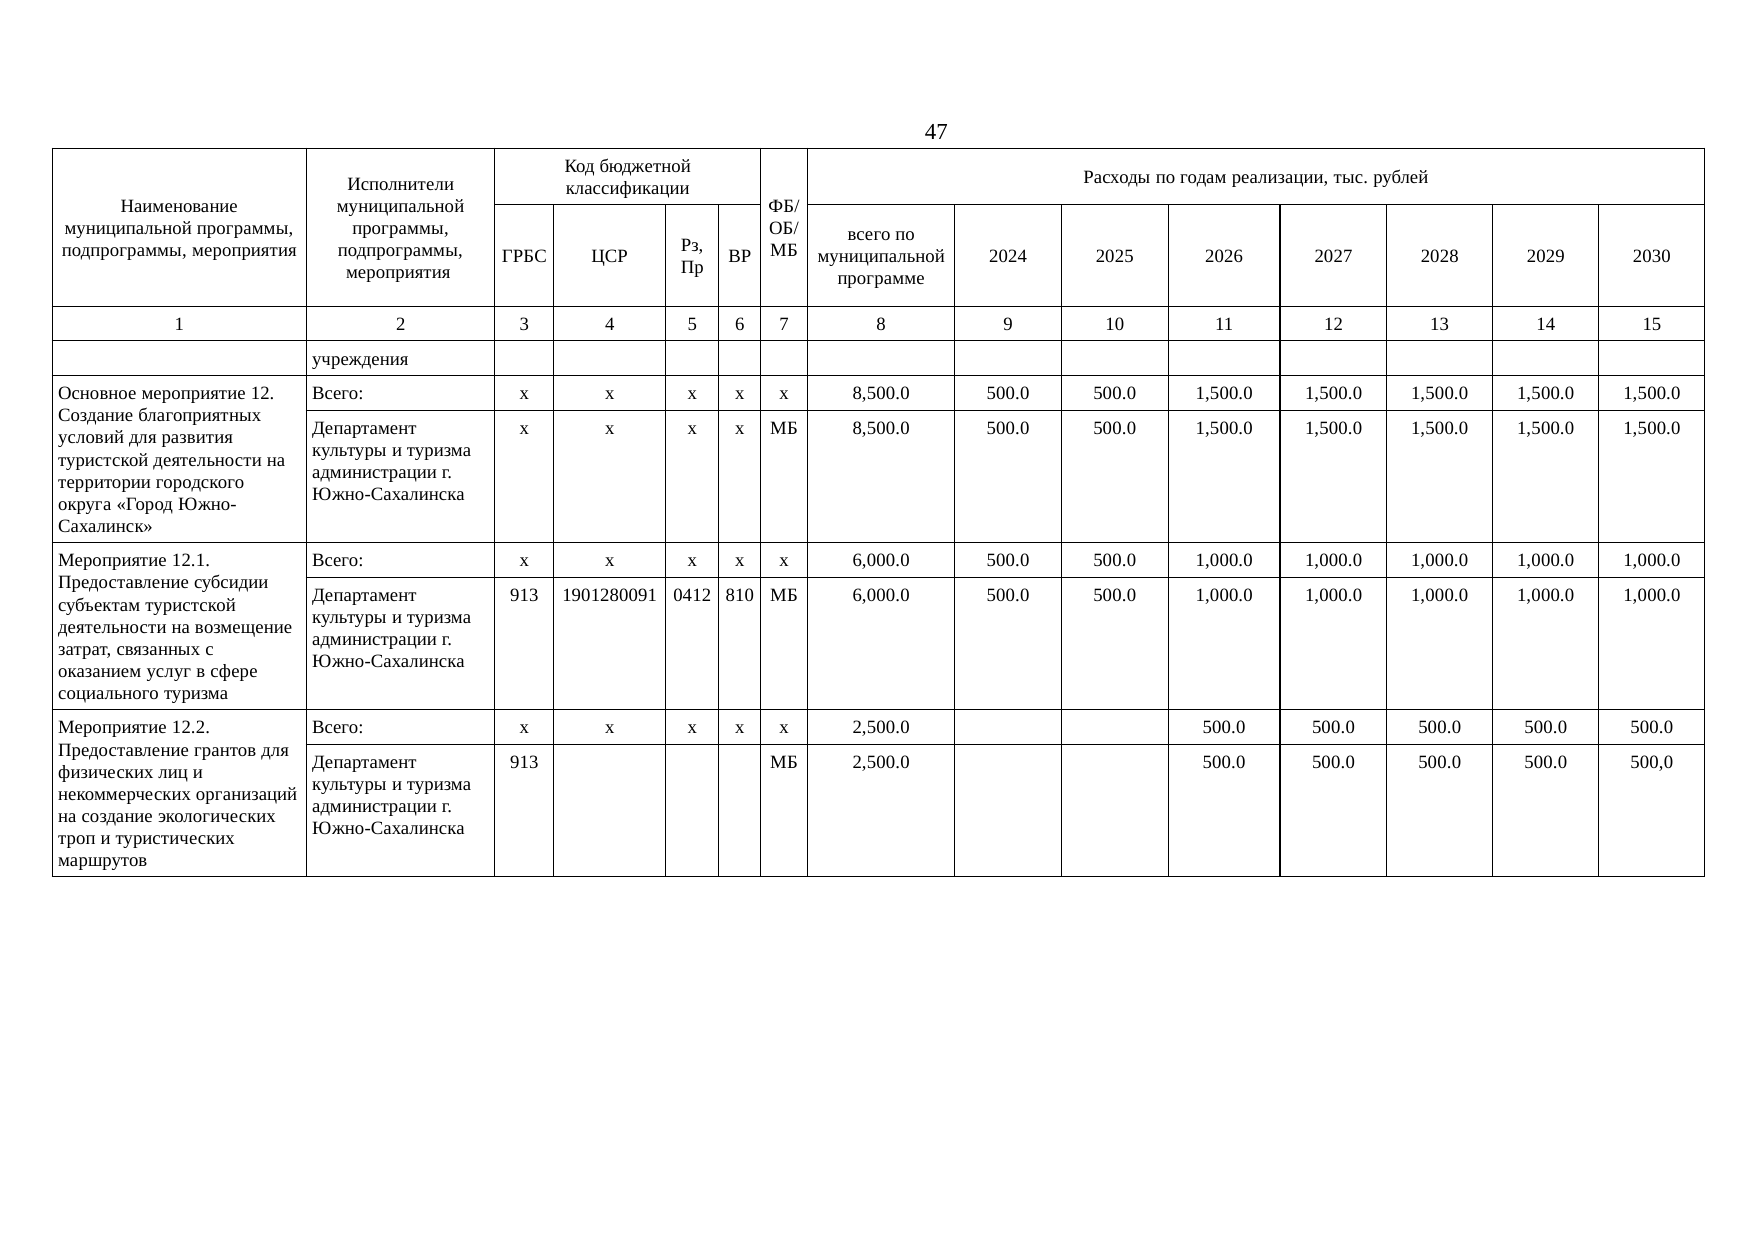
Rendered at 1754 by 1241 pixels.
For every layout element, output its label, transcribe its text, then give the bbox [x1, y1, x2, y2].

table_cell [1062, 341, 1168, 375]
table_cell всего по муниципальной программе [808, 205, 954, 306]
table_cell Всего: [307, 543, 494, 577]
table_cell МБ [761, 578, 807, 709]
table_header Наименование муниципальной программы, подпрограммы, мероприятия [53, 149, 306, 306]
table_header Код бюджетной классификации [495, 149, 760, 204]
table_cell 3 [495, 307, 553, 340]
table_cell [719, 745, 760, 876]
table_cell 1 [53, 307, 306, 340]
table_cell Основное мероприятие 12. Создание благоприятных условий для развития туристской деятельности на территории городского округа «Город Южно-Сахалинск» [53, 376, 306, 542]
table_cell 1 500,0 [1387, 411, 1492, 542]
table_cell [955, 745, 1061, 876]
table_cell 810 [719, 578, 760, 709]
table_cell х [495, 543, 553, 577]
table_cell 2028 [1387, 205, 1492, 306]
table_cell 2030 [1599, 205, 1704, 306]
table_cell 1 000,0 [1281, 578, 1386, 709]
table_cell 1901280091 [554, 578, 665, 709]
table_cell 1 500,0 [1599, 376, 1704, 409]
table_cell 1 500,0 [1493, 376, 1598, 409]
table_cell 500,0 [1387, 745, 1492, 876]
table_cell 913 [495, 745, 553, 876]
table_cell 4 [554, 307, 665, 340]
table_cell ГРБС [495, 205, 553, 306]
table_cell 0412 [666, 578, 718, 709]
table_cell х [554, 543, 665, 577]
table_cell 2 500,0 [808, 710, 954, 744]
table_cell 1 000,0 [1599, 578, 1704, 709]
table_cell Рз, Пр [666, 205, 718, 306]
table_cell 2026 [1169, 205, 1279, 306]
table_cell 1 500,0 [1599, 411, 1704, 542]
table_cell 60,0 [1169, 341, 1279, 375]
table_cell 500,0 [1281, 710, 1386, 744]
table_cell 6 [719, 307, 760, 340]
table_cell [666, 745, 718, 876]
table_cell х [495, 411, 553, 542]
table_cell [761, 341, 807, 375]
table_cell х [761, 543, 807, 577]
table_cell 1 000,0 [1169, 543, 1279, 577]
table_cell Департамент культуры и туризма администрации г. Южно-Сахалинска [307, 578, 494, 709]
table_cell [53, 341, 306, 375]
table_cell Мероприятие 12.2. Предоставление грантов для физических лиц и некоммерческих организаций на создание экологических троп и туристических маршрутов [53, 710, 306, 876]
table_cell 60,0 [1493, 341, 1598, 375]
table_cell х [666, 543, 718, 577]
table_cell х [666, 411, 718, 542]
table_cell х [495, 376, 553, 409]
table_cell [955, 710, 1061, 744]
table_cell Департамент культуры и туризма администрации г. Южно-Сахалинска [307, 411, 494, 542]
table_cell учреждения [307, 341, 494, 375]
table_cell Мероприятие 12.1. Предоставление субсидии субъектам туристской деятельности на возмещение затрат, связанных с оказанием услуг в сфере социального туризма [53, 543, 306, 709]
table_cell 500,0 [1062, 578, 1168, 709]
table_cell 500,0 [1169, 745, 1279, 876]
table_cell 12 [1281, 307, 1386, 340]
table_cell ВР [719, 205, 760, 306]
table_cell [1281, 341, 1386, 375]
table_cell 1 500,0 [1169, 411, 1279, 542]
table_cell 8 500,0 [808, 411, 954, 542]
table_cell [1062, 745, 1168, 876]
table_header ФБ/ОБ/МБ [761, 149, 807, 306]
table_cell х [719, 411, 760, 542]
table_cell 9 [955, 307, 1061, 340]
table_cell 6 000,0 [808, 543, 954, 577]
table_cell 1 500,0 [1169, 376, 1279, 409]
table_cell 2 [307, 307, 494, 340]
table_cell 2024 [955, 205, 1061, 306]
table_cell х [719, 710, 760, 744]
table_cell [495, 341, 553, 375]
table_cell 1 500,0 [1493, 411, 1598, 542]
table_cell [719, 341, 760, 375]
table_cell [1599, 341, 1704, 375]
table_cell 500,0 [1599, 710, 1704, 744]
table_cell 500,0 [955, 376, 1061, 409]
table_cell 8 [808, 307, 954, 340]
table_cell МБ [761, 745, 807, 876]
table_cell 2027 [1281, 205, 1386, 306]
table_header Исполнители муниципальной программы, подпрограммы, мероприятия [307, 149, 494, 306]
table_cell 80,0 [1387, 341, 1492, 375]
table_cell х [554, 710, 665, 744]
table_cell х [761, 710, 807, 744]
table_cell Департамент культуры и туризма администрации г. Южно-Сахалинска [307, 745, 494, 876]
table_cell 1 000,0 [1387, 578, 1492, 709]
table_header Расходы по годам реализации, тыс. рублей [808, 149, 1704, 204]
table_cell Всего: [307, 710, 494, 744]
table_cell 1 000,0 [1281, 543, 1386, 577]
table_cell 500,0 [1062, 411, 1168, 542]
table_cell 1 500,0 [1281, 376, 1386, 409]
table_cell 500,0 [1599, 745, 1704, 876]
table_cell 13 [1387, 307, 1492, 340]
table_cell [554, 745, 665, 876]
table_cell 2025 [1062, 205, 1168, 306]
table_cell [666, 341, 718, 375]
table_cell 11 [1169, 307, 1279, 340]
table_cell 6 000,0 [808, 578, 954, 709]
table_cell 1 500,0 [1281, 411, 1386, 542]
table_cell 1 500,0 [1387, 376, 1492, 409]
table_cell ЦСР [554, 205, 665, 306]
table_cell 500,0 [955, 578, 1061, 709]
table_cell 7 [761, 307, 807, 340]
table_cell 1 000,0 [1493, 578, 1598, 709]
table_cell 14 [1493, 307, 1598, 340]
table_cell 2 500,0 [808, 745, 954, 876]
table_cell 5 [666, 307, 718, 340]
table_cell 1 000,0 [1599, 543, 1704, 577]
table_cell х [495, 710, 553, 744]
table_cell 1 000,0 [1169, 578, 1279, 709]
table_cell 2029 [1493, 205, 1598, 306]
table_cell 500,0 [1493, 745, 1598, 876]
table_cell х [554, 376, 665, 409]
table_cell 500,0 [1493, 710, 1598, 744]
table_cell 913 [495, 578, 553, 709]
table_cell [1062, 710, 1168, 744]
table_cell х [666, 710, 718, 744]
table_cell 500,0 [955, 411, 1061, 542]
table_cell 500,0 [955, 543, 1061, 577]
table_cell Всего: [307, 376, 494, 409]
table_cell 500,0 [1169, 710, 1279, 744]
table_cell 15 [1599, 307, 1704, 340]
table_cell х [719, 543, 760, 577]
table_cell 1 000,0 [1387, 543, 1492, 577]
table_cell МБ [761, 411, 807, 542]
table_cell 1 000,0 [1493, 543, 1598, 577]
table_cell 8 500,0 [808, 376, 954, 409]
table_cell х [554, 411, 665, 542]
table_cell 500,0 [1281, 745, 1386, 876]
table_cell 10 [1062, 307, 1168, 340]
table_cell 500,0 [1062, 543, 1168, 577]
table_cell 500,0 [1387, 710, 1492, 744]
table_cell 200,0 [808, 341, 954, 375]
table_cell х [719, 376, 760, 409]
table_cell 500,0 [1062, 376, 1168, 409]
table_cell [554, 341, 665, 375]
table_cell [955, 341, 1061, 375]
table_cell х [666, 376, 718, 409]
table_cell х [761, 376, 807, 409]
